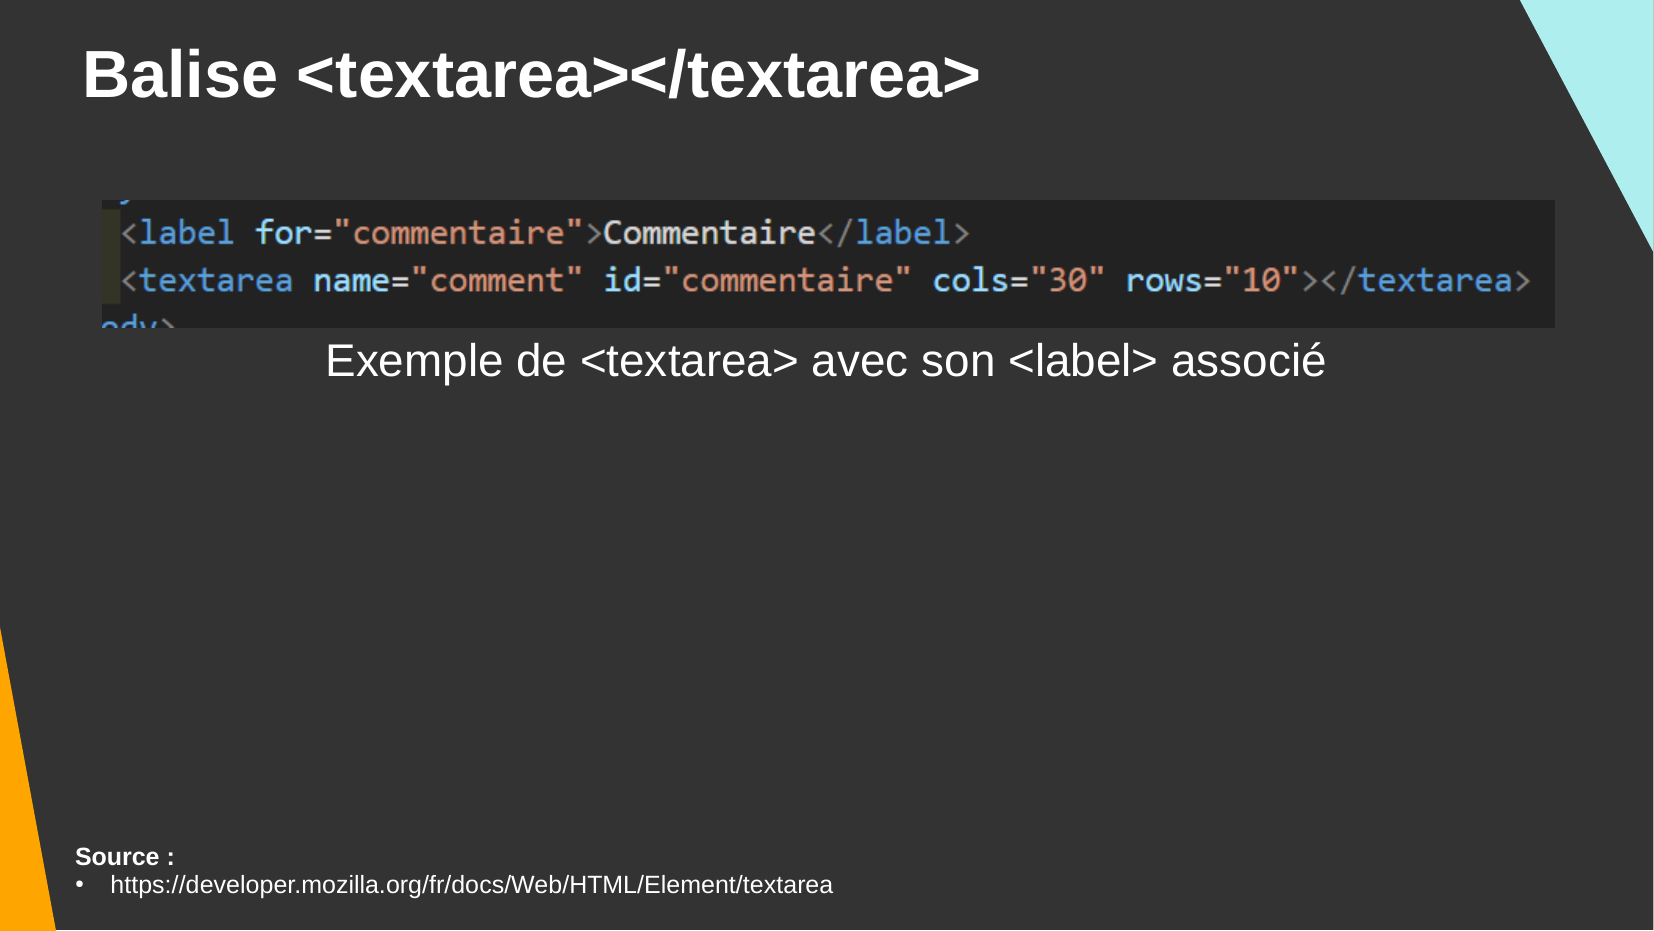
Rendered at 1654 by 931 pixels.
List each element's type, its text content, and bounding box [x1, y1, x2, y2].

title Exemple de <textarea> avec son <label> associé [126, 334, 1527, 438]
text_box [0, 627, 57, 931]
picture [102, 200, 1555, 328]
text_box [1519, 0, 1654, 254]
text_box Source : https://developer.mozilla.org/fr/docs/Web/HTML/Element/textarea [60, 835, 1546, 907]
title Balise <textarea></textarea> [82, 37, 1571, 114]
